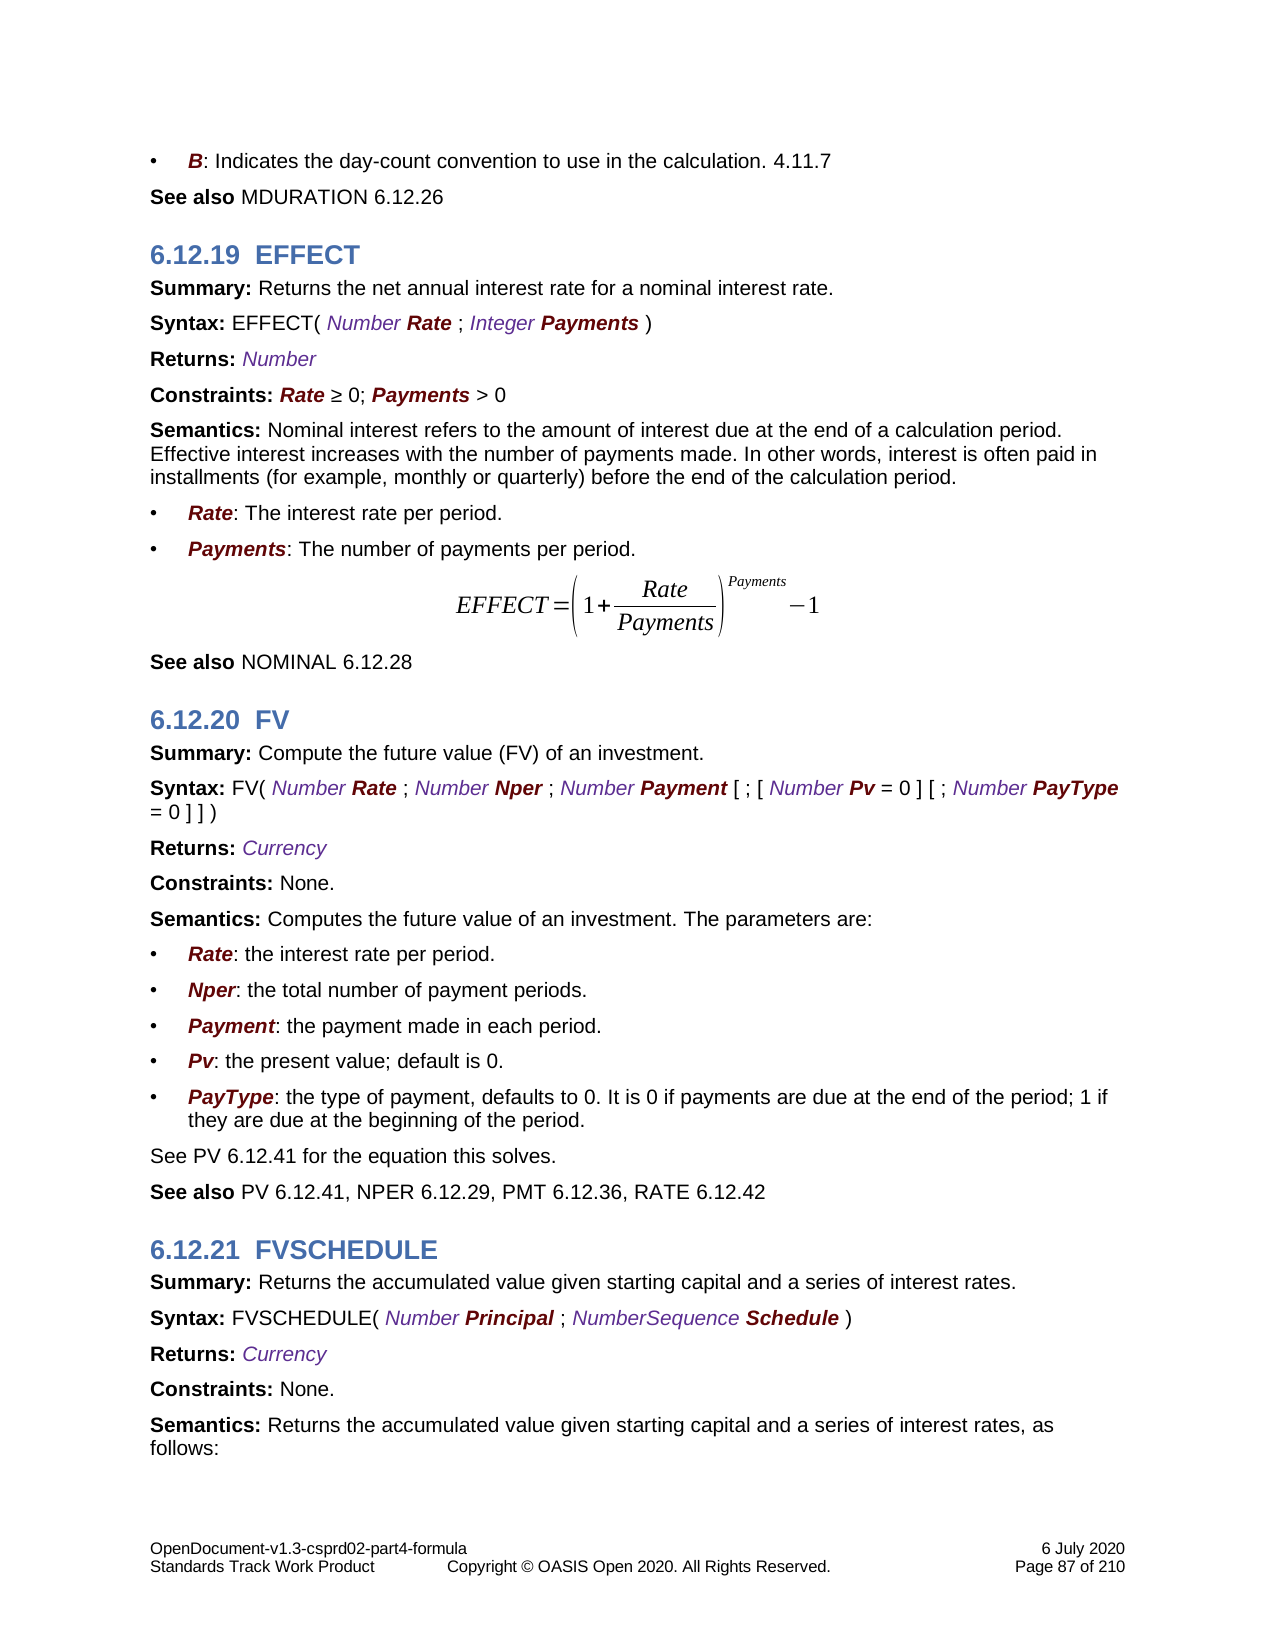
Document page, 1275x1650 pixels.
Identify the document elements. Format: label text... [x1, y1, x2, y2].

subtitle FVSCHEDULE [150, 1235, 1125, 1265]
list Rate: The interest rate per period. [150, 501, 1125, 525]
list Payments: The number of payments per period. [150, 537, 1125, 561]
text Semantics: Computes the future value of an investment. The parameters are: [150, 907, 1125, 931]
text Semantics: Returns the accumulated value given starting capital and a series of interest rates, as follows: [150, 1413, 1125, 1460]
text Summary: Compute the future value (FV) of an investment. [150, 741, 1125, 765]
text Summary: Returns the net annual interest rate for a nominal interest rate. [150, 276, 1125, 300]
text Constraints: Rate ≥ 0; Payments > 0 [150, 383, 1125, 407]
text Semantics: Nominal interest refers to the amount of interest due at the end of a calculation period. Effective interest increases with the number of payments made. In other words, interest is often paid in installments (for example, monthly or quarterly) before the end of the calculation period. [150, 419, 1125, 489]
list Rate: the interest rate per period. [150, 943, 1125, 966]
text Syntax: FV( Number Rate ; Number Nper ; Number Payment [ ; [ Number Pv = 0 ] [ ; Number PayType = 0 ] ] ) [150, 777, 1125, 824]
text See also PV 6.12.41, NPER 6.12.29, PMT 6.12.36, RATE 6.12.42 [150, 1180, 1125, 1204]
list PayType: the type of payment, defaults to 0. It is 0 if payments are due at the end of the period; 1 if they are due at the beginning of the period. [150, 1085, 1125, 1132]
list Pv: the present value; default is 0. [150, 1050, 1125, 1073]
list Payment: the payment made in each period. [150, 1014, 1125, 1038]
text See also MDURATION 6.12.26 [150, 186, 1125, 209]
text Returns: Currency [150, 836, 1125, 859]
text Constraints: None. [150, 1378, 1125, 1401]
text Returns: Number [150, 347, 1125, 371]
text Returns: Currency [150, 1342, 1125, 1366]
subtitle EFFECT [150, 240, 1125, 270]
list B: Indicates the day-count convention to use in the calculation. 4.11.7 [150, 150, 1125, 173]
text Summary: Returns the accumulated value given starting capital and a series of interest rates. [150, 1271, 1125, 1294]
subtitle FV [150, 705, 1125, 735]
text See also NOMINAL 6.12.28 [150, 651, 1125, 674]
list Nper: the total number of payment periods. [150, 978, 1125, 1002]
text Syntax: FVSCHEDULE( Number Principal ; NumberSequence Schedule ) [150, 1306, 1125, 1330]
text Constraints: None. [150, 872, 1125, 895]
text See PV 6.12.41 for the equation this solves. [150, 1144, 1125, 1168]
text Syntax: EFFECT( Number Rate ; Integer Payments ) [150, 312, 1125, 335]
